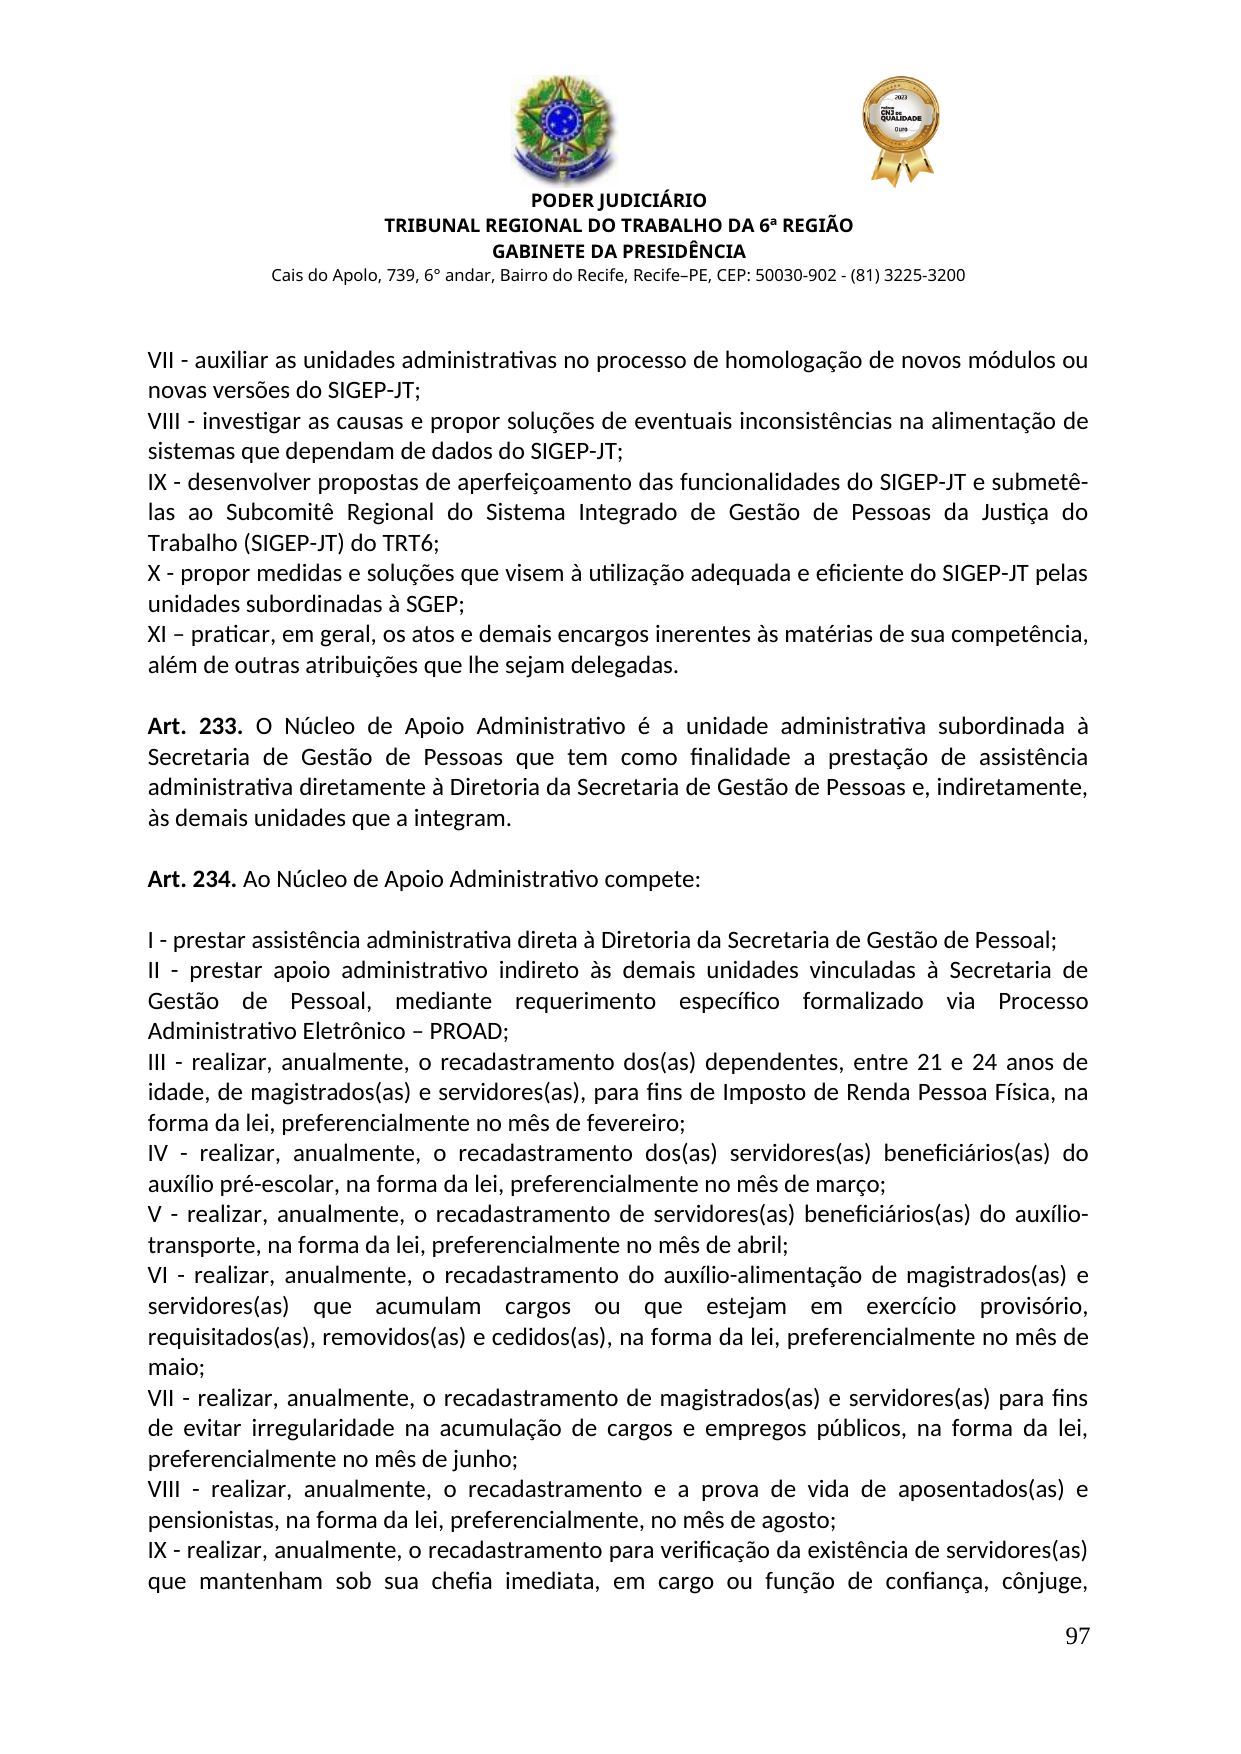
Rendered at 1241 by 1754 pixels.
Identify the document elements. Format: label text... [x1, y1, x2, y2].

subtitle VII - realizar, anualmente, o recadastramento de magistrados(as) e servidores(as) para fins de evitar irregularidade na acumulação de cargos e empregos públicos, na forma da lei, preferencialmente no mês de junho; [147, 1382, 1090, 1473]
picture [862, 76, 940, 188]
subtitle VIII - realizar, anualmente, o recadastramento e a prova de vida de aposentados(as) e pensionistas, na forma da lei, preferencialmente, no mês de agosto; [147, 1473, 1090, 1534]
subtitle IX - desenvolver propostas de aperfeiçoamento das funcionalidades do SIGEP-JT e submetê-las ao Subcomitê Regional do Sistema Integrado de Gestão de Pessoas da Justiça do Trabalho (SIGEP-JT) do TRT6; [147, 466, 1090, 558]
subtitle VII - auxiliar as unidades administrativas no processo de homologação de novos módulos ou novas versões do SIGEP-JT; [147, 344, 1090, 405]
subtitle VI - realizar, anualmente, o recadastramento do auxílio-alimentação de magistrados(as) e servidores(as) que acumulam cargos ou que estejam em exercício provisório, requisitados(as), removidos(as) e cedidos(as), na forma da lei, preferencialmente no mês de maio; [147, 1259, 1090, 1382]
subtitle III - realizar, anualmente, o recadastramento dos(as) dependentes, entre 21 e 24 anos de idade, de magistrados(as) e servidores(as), para fins de Imposto de Renda Pessoa Física, na forma da lei, preferencialmente no mês de fevereiro; [147, 1046, 1090, 1137]
picture [191, 75, 300, 188]
subtitle X - propor medidas e soluções que visem à utilização adequada e eficiente do SIGEP-JT pelas unidades subordinadas à SGEP; [147, 558, 1090, 619]
subtitle XI – praticar, em geral, os atos e demais encargos inerentes às matérias de sua competência, além de outras atribuições que lhe sejam delegadas. [147, 619, 1090, 680]
subtitle Art. 233. O Núcleo de Apoio Administrativo é a unidade administrativa subordinada à Secretaria de Gestão de Pessoas que tem como finalidade a prestação de assistência administrativa diretamente à Diretoria da Secretaria de Gestão de Pessoas e, indiretamente, às demais unidades que a integram. [147, 710, 1090, 832]
subtitle VIII - investigar as causas e propor soluções de eventuais inconsistências na alimentação de sistemas que dependam de dados do SIGEP-JT; [147, 405, 1090, 466]
subtitle II - prestar apoio administrativo indireto às demais unidades vinculadas à Secretaria de Gestão de Pessoal, mediante requerimento específico formalizado via Processo Administrativo Eletrônico – PROAD; [147, 954, 1090, 1046]
subtitle I - prestar assistência administrativa direta à Diretoria da Secretaria de Gestão de Pessoal; [147, 924, 1090, 954]
subtitle IV - realizar, anualmente, o recadastramento dos(as) servidores(as) beneficiários(as) do auxílio pré-escolar, na forma da lei, preferencialmente no mês de março; [147, 1137, 1090, 1198]
picture [510, 75, 619, 188]
subtitle IX - realizar, anualmente, o recadastramento para verificação da existência de servidores(as) que mantenham sob sua chefia imediata, em cargo ou função de confiança, cônjuge, [147, 1534, 1090, 1595]
subtitle V - realizar, anualmente, o recadastramento de servidores(as) beneficiários(as) do auxílio-transporte, na forma da lei, preferencialmente no mês de abril; [147, 1198, 1090, 1259]
subtitle Art. 234. Ao Núcleo de Apoio Administrativo compete: [147, 863, 1090, 893]
